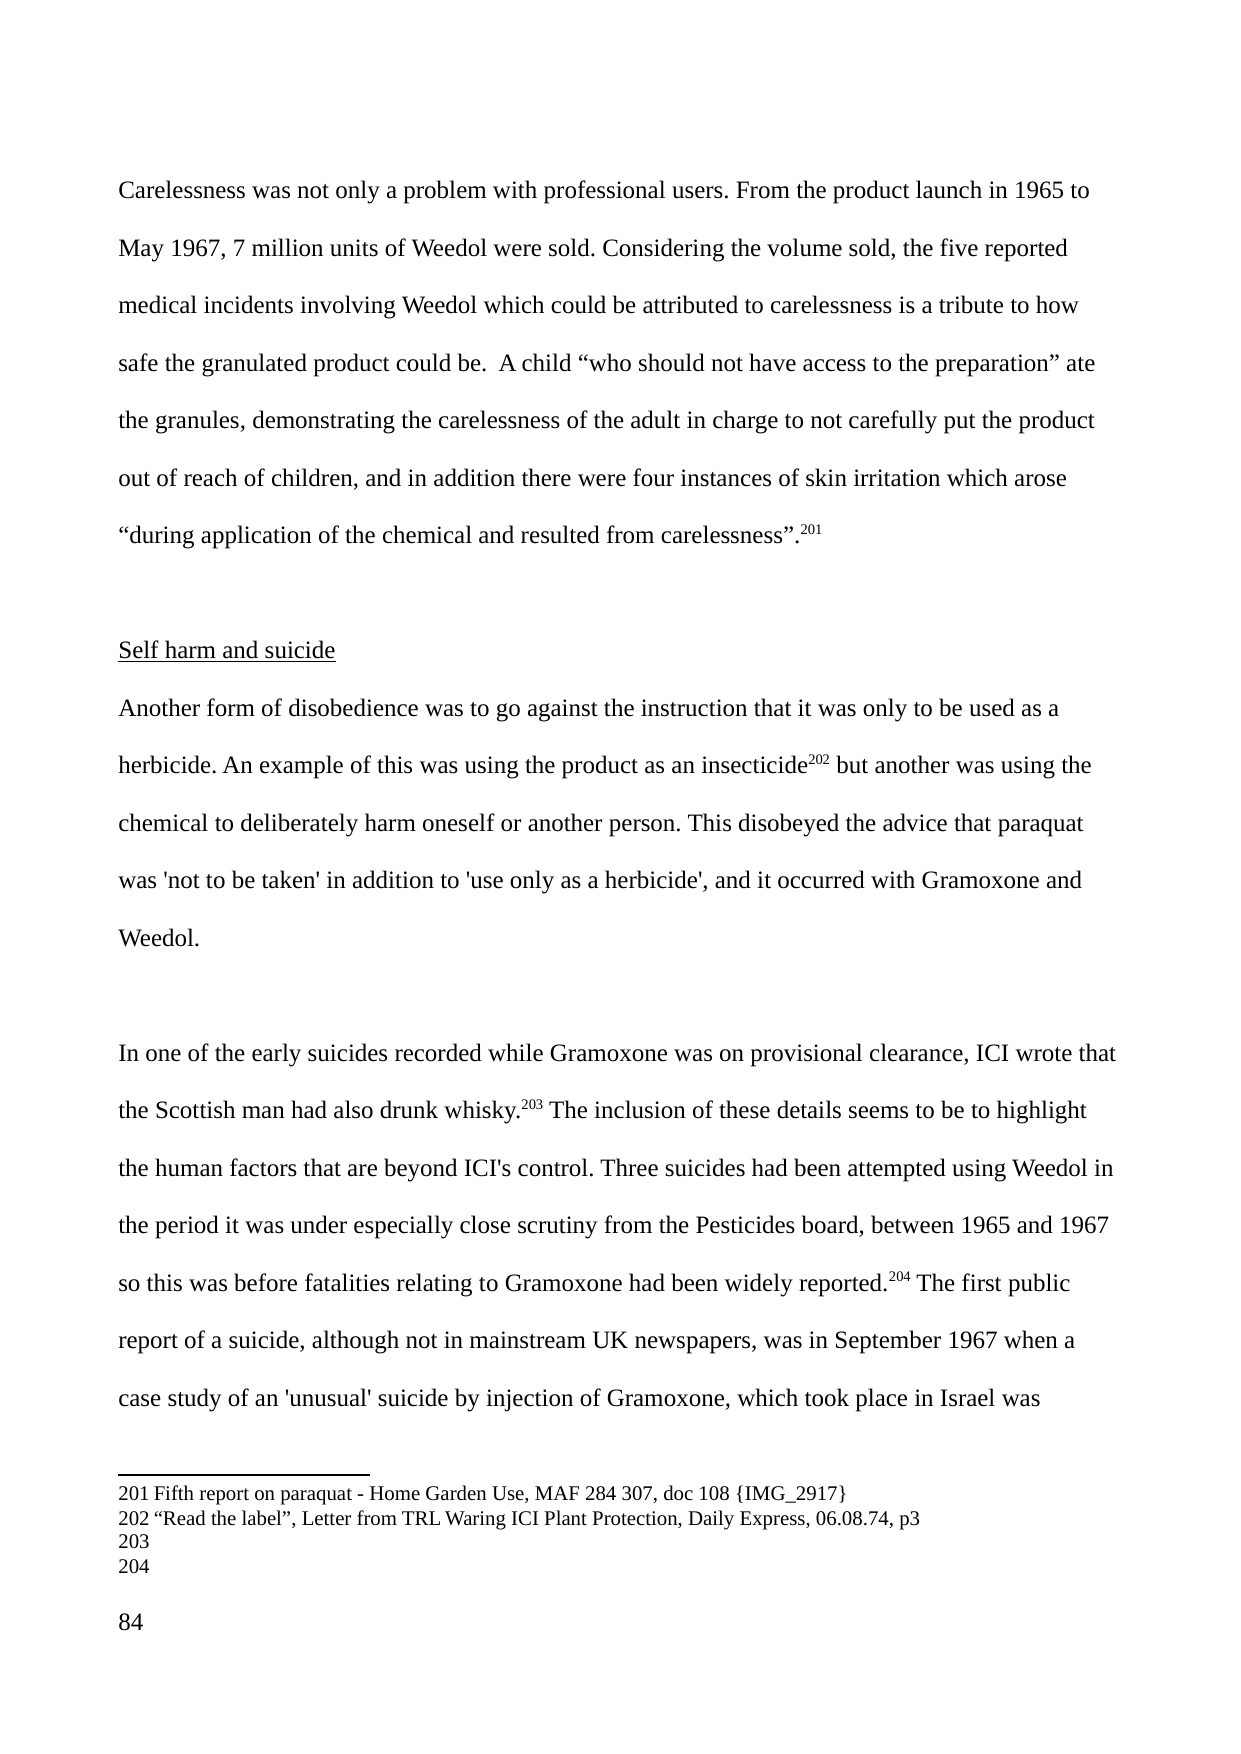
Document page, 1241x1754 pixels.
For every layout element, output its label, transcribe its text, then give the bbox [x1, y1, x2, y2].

text “Read the label”, Letter from TRL Waring ICI Plant Protection, Daily Express, 06.08.74, p3 [118, 1505, 1122, 1529]
text Fifth report on paraquat - Home Garden Use, MAF 284 307, doc 108 {IMG_2917} [118, 1481, 1122, 1505]
text In one of the early suicides recorded while Gramoxone was on provisional clearance, ICI wrote that the Scottish man had also drunk whisky. The inclusion of these details seems to be to highlight the human factors that are beyond ICI's control. Three suicides had been attempted using Weedol in the period it was under especially close scrutiny from the Pesticides board, between 1965 and 1967 so this was before fatalities relating to Gramoxone had been widely reported. The first public report of a suicide, although not in mainstream UK newspapers, was in September 1967 when a case study of an 'unusual' suicide by injection of Gramoxone, which took place in Israel was [118, 1038, 1122, 1412]
text Self harm and suicide [118, 636, 1122, 664]
text Carelessness was not only a problem with professional users. From the product launch in 1965 to May 1967, 7 million units of Weedol were sold. Considering the volume sold, the five reported medical incidents involving Weedol which could be attributed to carelessness is a tribute to how safe the granulated product could be. A child “who should not have access to the preparation” ate the granules, demonstrating the carelessness of the adult in charge to not carefully put the product out of reach of children, and in addition there were four instances of skin irritation which arose “during application of the chemical and resulted from carelessness”. [118, 176, 1122, 549]
text Another form of disobedience was to go against the instruction that it was only to be used as a herbicide. An example of this was using the product as an insecticide but another was using the chemical to deliberately harm oneself or another person. This disobeyed the advice that paraquat was 'not to be taken' in addition to 'use only as a herbicide', and it occurred with Gramoxone and Weedol. [118, 693, 1122, 952]
